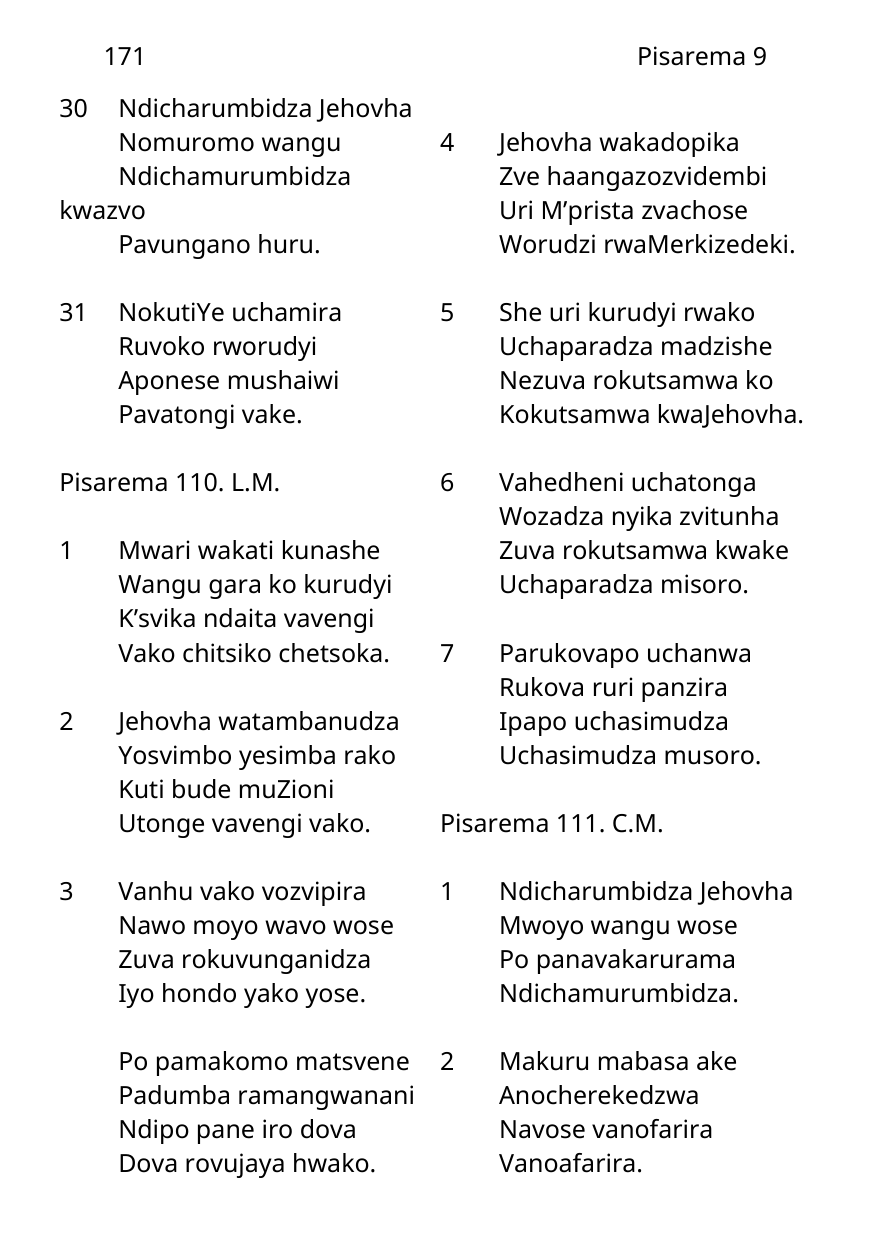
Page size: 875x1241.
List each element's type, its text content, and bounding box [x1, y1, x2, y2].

text Navose vanofarira [440, 1112, 815, 1146]
text 1 Mwari wakati kunashe [59, 533, 434, 567]
text Nezuva rokutsamwa ko [440, 363, 815, 397]
text Nawo moyo wavo wose [59, 908, 434, 942]
text 6 Vahedheni uchatonga [440, 465, 815, 499]
text 4 Jehovha wakadopika [440, 124, 815, 158]
text Kokutsamwa kwaJehovha. [440, 397, 815, 431]
text Pavatongi vake. [59, 397, 434, 431]
text Zuva rokuvunganidza [59, 942, 434, 976]
text Po panavakarurama [440, 942, 815, 976]
text 2 Makuru mabasa ake [440, 1044, 815, 1078]
text Zuva rokutsamwa kwake [440, 533, 815, 567]
text Yosvimbo yesimba rako [59, 737, 434, 771]
text 30 Ndicharumbidza Jehovha [59, 90, 434, 124]
text 1 Ndicharumbidza Jehovha [440, 874, 815, 908]
text Dova rovujaya hwako. [59, 1146, 434, 1180]
text Uchaparadza misoro. [440, 567, 815, 601]
text 5 She uri kurudyi rwako [440, 294, 815, 329]
text Vako chitsiko chetsoka. [59, 635, 434, 669]
text Uchaparadza madzishe [440, 329, 815, 363]
text Po pamakomo matsvene [59, 1044, 434, 1078]
text Zve haangazozvidembi [440, 158, 815, 192]
text Pisarema 111. C.M. [440, 806, 815, 839]
text Ruvoko rworudyi [59, 329, 434, 363]
text Uri M’prista zvachose [440, 192, 815, 226]
text K’svika ndaita vavengi [59, 601, 434, 635]
text Uchasimudza musoro. [440, 737, 815, 771]
text Utonge vavengi vako. [59, 806, 434, 839]
text Padumba ramangwanani [59, 1078, 434, 1112]
text Rukova ruri panzira [440, 669, 815, 703]
text Wozadza nyika zvitunha [440, 499, 815, 533]
text 7 Parukovapo uchanwa [440, 635, 815, 669]
text Aponese mushaiwi [59, 363, 434, 397]
text Wangu gara ko kurudyi [59, 567, 434, 601]
text Kuti bude muZioni [59, 771, 434, 806]
text Ndichamurumbidza kwazvo [59, 158, 434, 226]
text 3 Vanhu vako vozvipira [59, 874, 434, 908]
text Worudzi rwaMerkizedeki. [440, 226, 815, 261]
text 31 NokutiYe uchamira [59, 294, 434, 329]
text Iyo hondo yako yose. [59, 976, 434, 1010]
text Pisarema 110. L.M. [59, 465, 434, 499]
text Mwoyo wangu wose [440, 908, 815, 942]
text Ndichamurumbidza. [440, 976, 815, 1010]
text 2 Jehovha watambanudza [59, 703, 434, 737]
text Ndipo pane iro dova [59, 1112, 434, 1146]
text Ipapo uchasimudza [440, 703, 815, 737]
text Pavungano huru. [59, 226, 434, 261]
text Vanoafarira. [440, 1146, 815, 1180]
text Anocherekedzwa [440, 1078, 815, 1112]
text Nomuromo wangu [59, 124, 434, 158]
